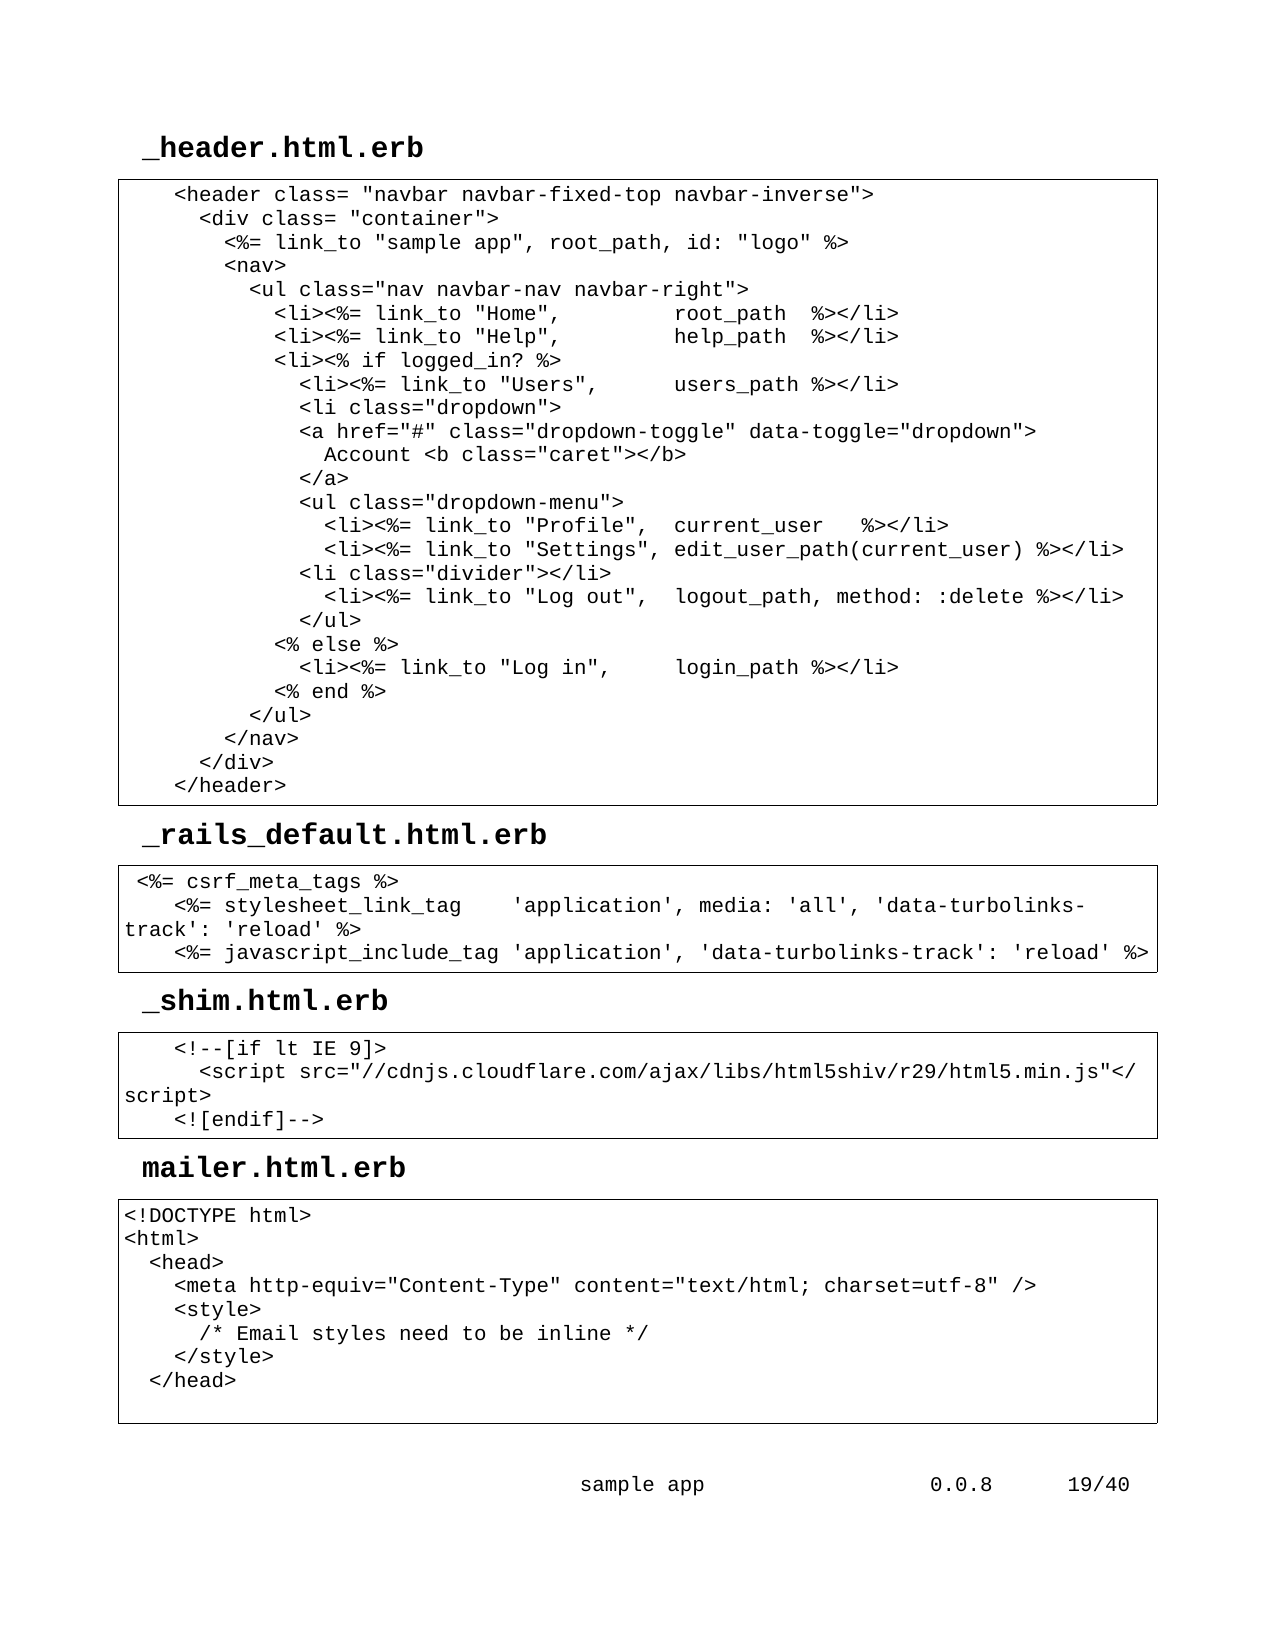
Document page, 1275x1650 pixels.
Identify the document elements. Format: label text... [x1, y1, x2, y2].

table_header <!DOCTYPE html> <html> <head> <meta http-equiv="Content-Type" content="text/html; charset=utf-8" /> <style> /* Email styles need to be inline */ </style> </head> [119, 1200, 1157, 1423]
table_header <!--[if lt IE 9]> <script src="//cdnjs.cloudflare.com/ajax/libs/html5shiv/r29/html5.min.js"</script> <![endif]--> [119, 1033, 1157, 1138]
table_header <header class= "navbar navbar-fixed-top navbar-inverse"> <div class= "container"> <%= link_to "sample app", root_path, id: "logo" %> <nav> <ul class="nav navbar-nav navbar-right"> <li><%= link_to "Home", root_path %></li> <li><%= link_to "Help", help_path %></li> <li><% if logged_in? %> <li><%= link_to "Users", users_path %></li> <li class="dropdown"> <a href="#" class="dropdown-toggle" data-toggle="dropdown"> Account <b class="caret"></b> </a> <ul class="dropdown-menu"> <li><%= link_to "Profile", current_user %></li> <li><%= link_to "Settings", edit_user_path(current_user) %></li> <li class="divider"></li> <li><%= link_to "Log out", logout_path, method: :delete %></li> </ul> <% else %> <li><%= link_to "Log in", login_path %></li> <% end %> </ul> </nav> </div> </header> [119, 180, 1157, 805]
subtitle _rails_default.html.erb [142, 819, 1157, 853]
subtitle _header.html.erb [142, 133, 1157, 166]
subtitle _shim.html.erb [142, 986, 1157, 1019]
table_header <%= csrf_meta_tags %> <%= stylesheet_link_tag 'application', media: 'all', 'data-turbolinks-track': 'reload' %> <%= javascript_include_tag 'application', 'data-turbolinks-track': 'reload' %> [119, 866, 1157, 972]
subtitle mailer.html.erb [142, 1153, 1157, 1186]
